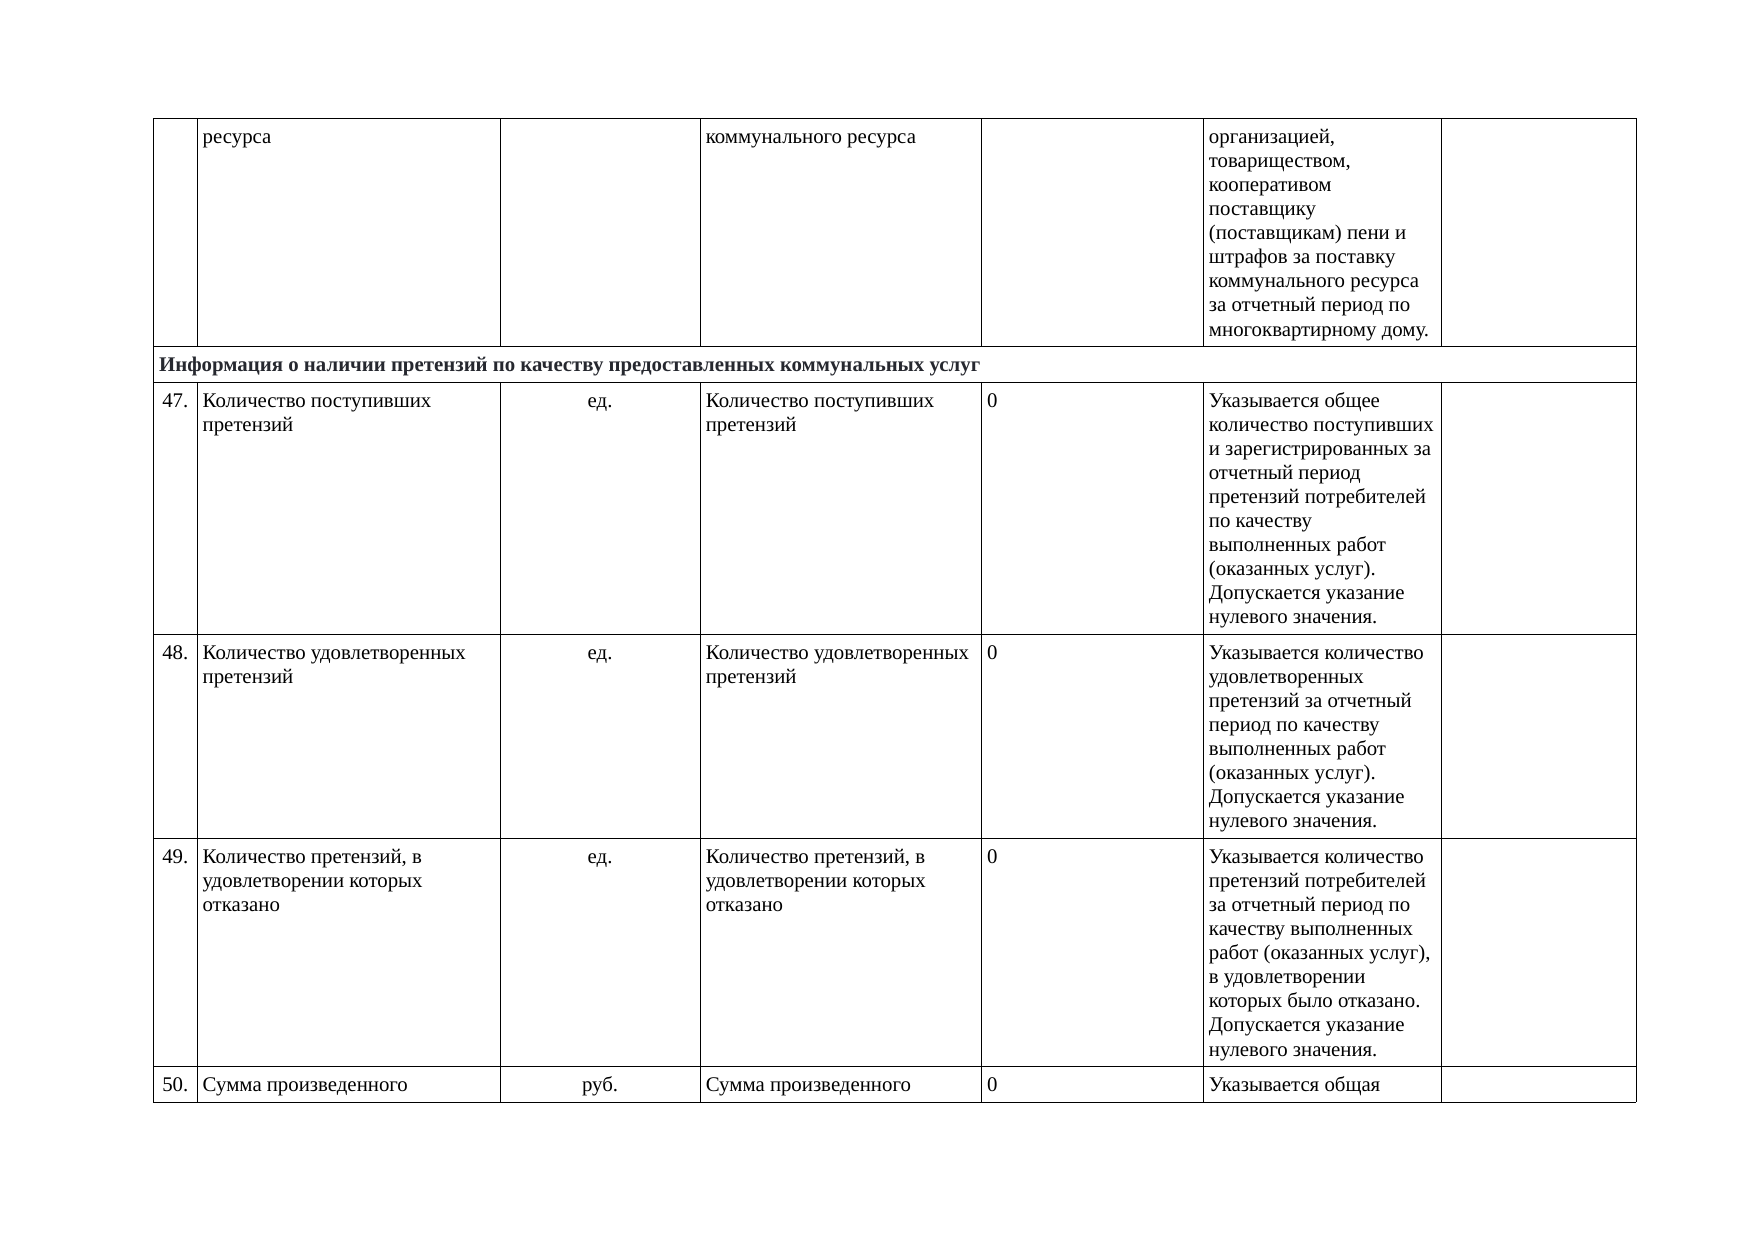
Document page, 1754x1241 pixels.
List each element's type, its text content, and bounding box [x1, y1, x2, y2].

table_cell 49. [154, 839, 197, 1066]
table_cell организацией, товариществом, кооперативом поставщику (поставщикам) пени и штрафов за поставку коммунального ресурса за отчетный период по многоквартирному дому. [1204, 119, 1441, 346]
table_cell 0 [982, 1067, 1203, 1102]
table_cell [1442, 383, 1636, 634]
table_cell Сумма произведенного [198, 1067, 500, 1102]
table_cell Информация о наличии претензий по качеству предоставленных коммунальных услуг [154, 347, 1636, 382]
table_cell [1442, 635, 1636, 838]
table_cell Количество поступивших претензий [198, 383, 500, 634]
table_cell [982, 119, 1203, 346]
table_cell [1442, 119, 1636, 346]
table_cell Количество поступивших претензий [701, 383, 981, 634]
table_cell Количество удовлетворенных претензий [198, 635, 500, 838]
table_cell 50. [154, 1067, 197, 1102]
table_cell [501, 119, 700, 346]
table_cell 0 [982, 383, 1203, 634]
table_cell ед. [501, 383, 700, 634]
table_cell 0 [982, 635, 1203, 838]
table_cell 0 [982, 839, 1203, 1066]
table_cell 48. [154, 635, 197, 838]
table_cell коммунального ресурса [701, 119, 981, 346]
table_cell Сумма произведенного [701, 1067, 981, 1102]
table_cell ресурса [198, 119, 500, 346]
table_cell Указывается общая [1204, 1067, 1441, 1102]
table_cell Указывается количество претензий потребителей за отчетный период по качеству выполненных работ (оказанных услуг), в удовлетворении которых было отказано. Допускается указание нулевого значения. [1204, 839, 1441, 1066]
table_cell 47. [154, 383, 197, 634]
table_cell ед. [501, 839, 700, 1066]
table_cell Количество удовлетворенных претензий [701, 635, 981, 838]
table_cell [1442, 839, 1636, 1066]
table_cell Указывается общее количество поступивших и зарегистрированных за отчетный период претензий потребителей по качеству выполненных работ (оказанных услуг). Допускается указание нулевого значения. [1204, 383, 1441, 634]
table_cell [1442, 1067, 1636, 1102]
table_cell Указывается количество удовлетворенных претензий за отчетный период по качеству выполненных работ (оказанных услуг). Допускается указание нулевого значения. [1204, 635, 1441, 838]
table_cell [154, 119, 197, 346]
table_cell руб. [501, 1067, 700, 1102]
table_cell ед. [501, 635, 700, 838]
table_cell Количество претензий, в удовлетворении которых отказано [701, 839, 981, 1066]
table_cell Количество претензий, в удовлетворении которых отказано [198, 839, 500, 1066]
